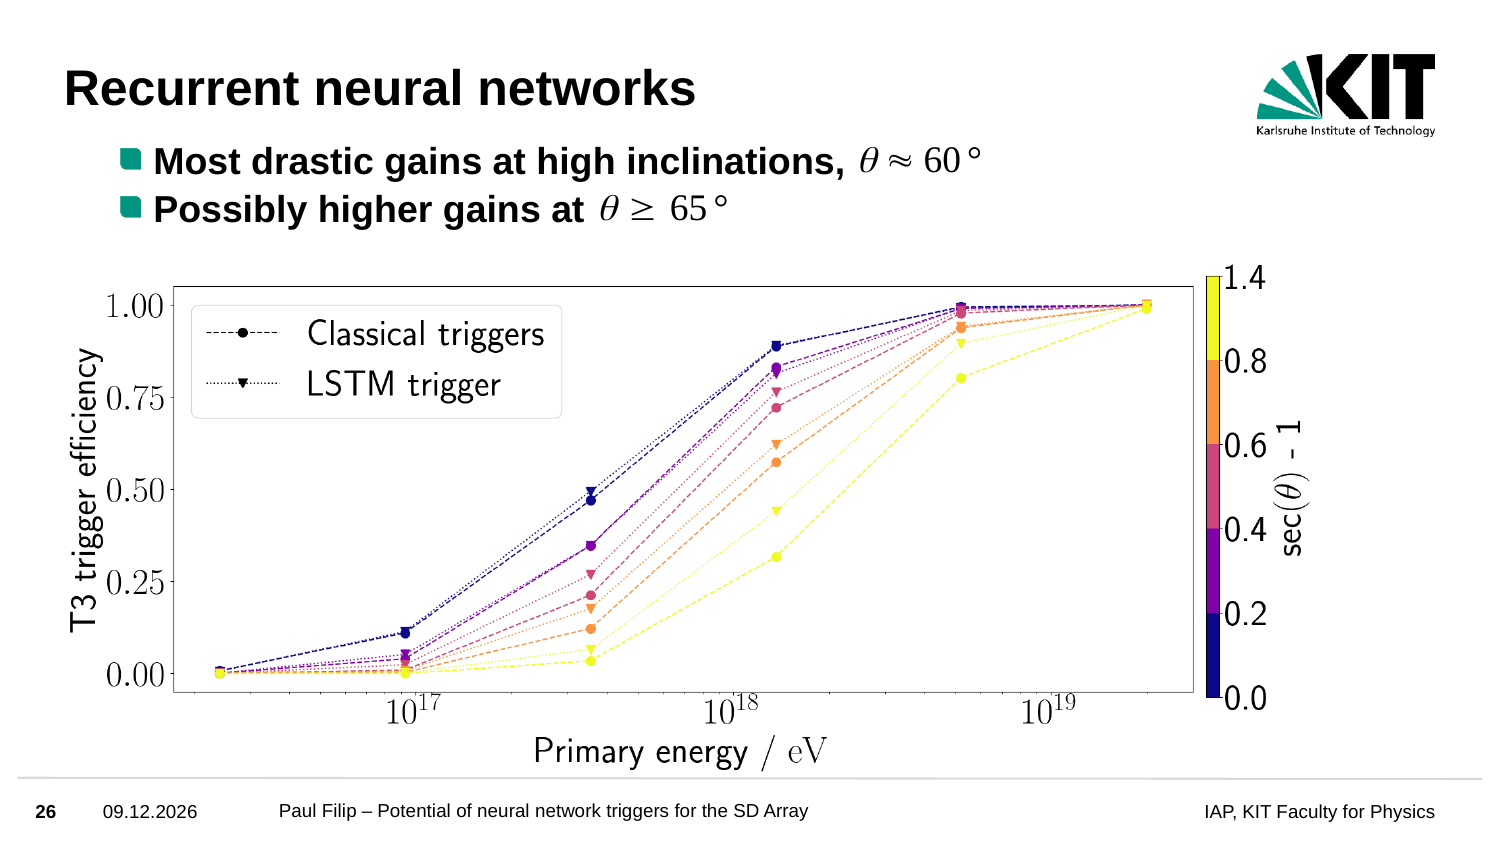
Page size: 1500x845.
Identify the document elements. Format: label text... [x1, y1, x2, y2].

list Most drastic gains at high inclinations, Possibly higher gains at [76, 142, 1424, 718]
picture [1257, 54, 1435, 137]
chart [856, 146, 983, 186]
chart [596, 193, 729, 233]
title Recurrent neural networks [63, 22, 1343, 117]
picture [64, 257, 1315, 772]
